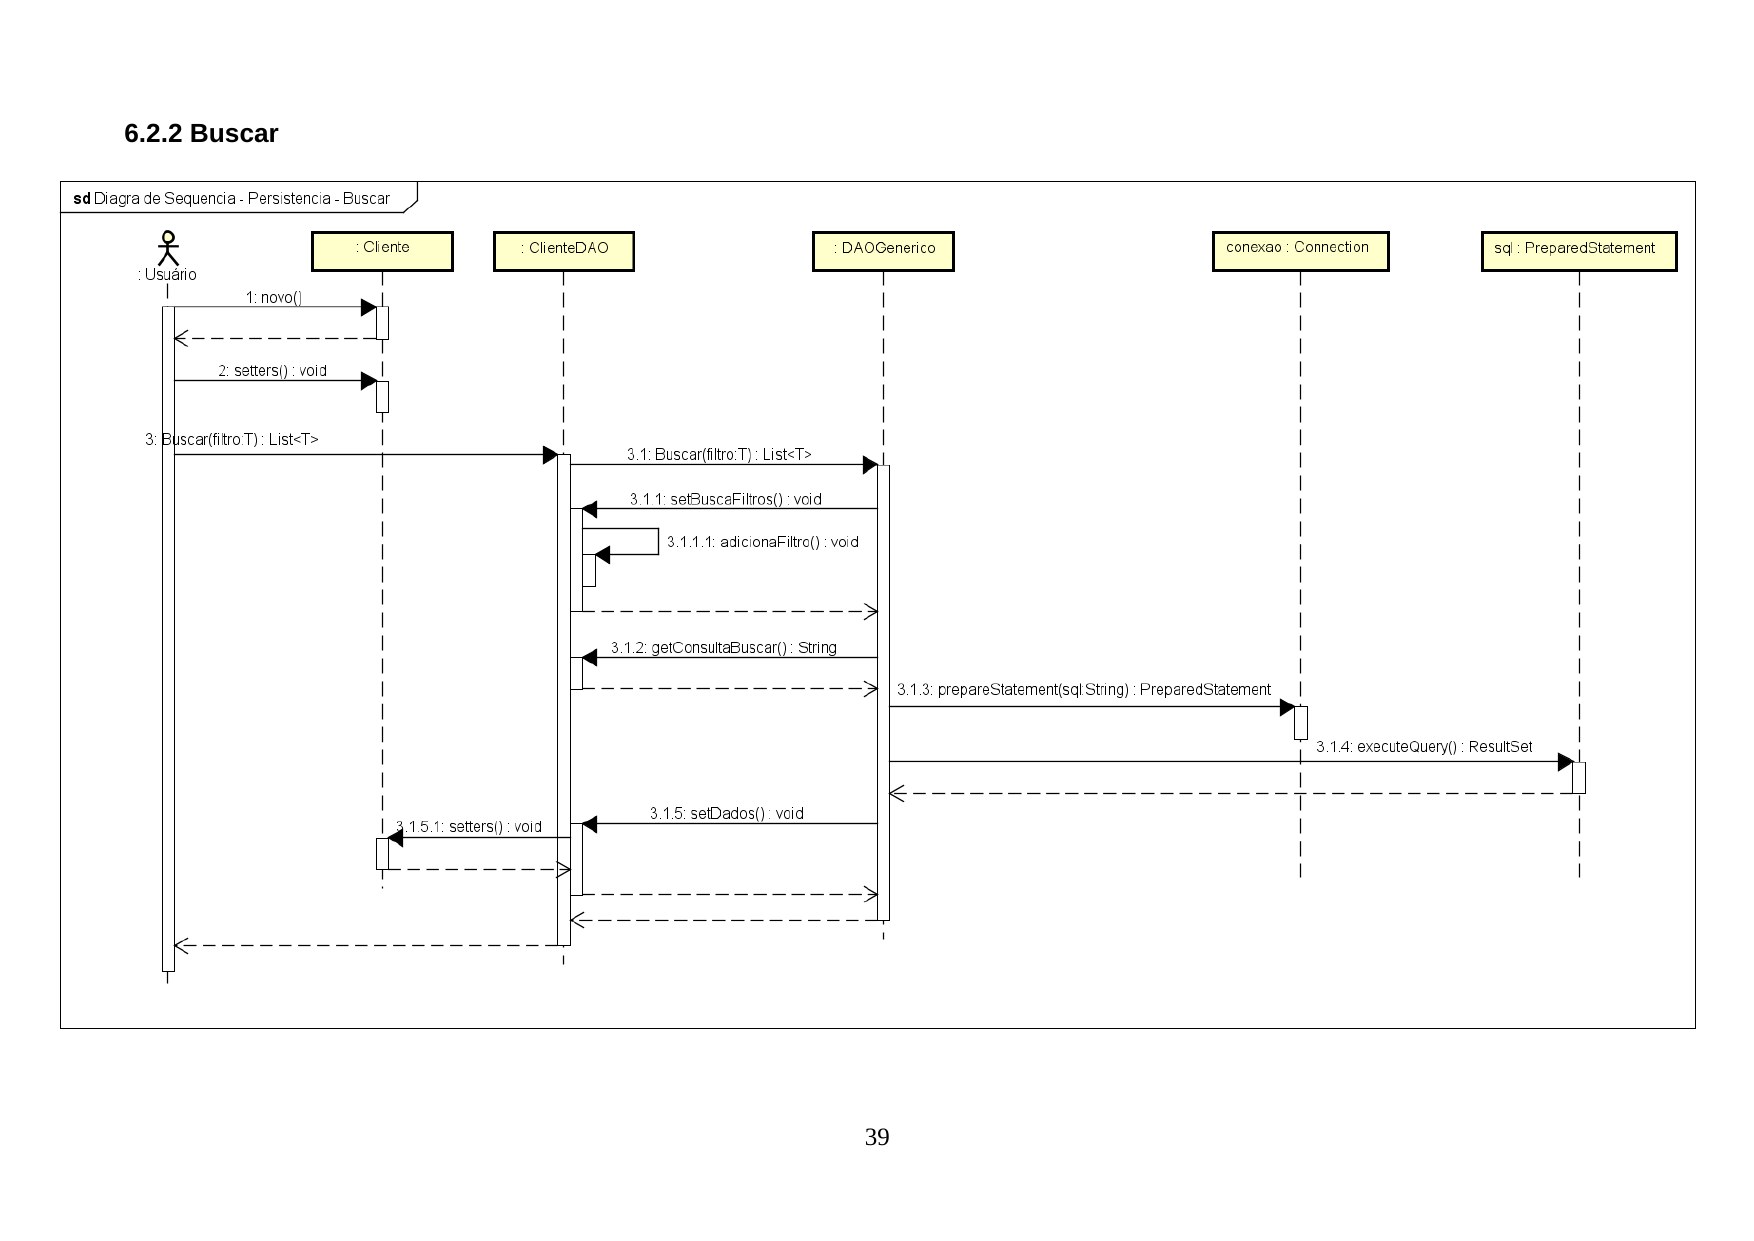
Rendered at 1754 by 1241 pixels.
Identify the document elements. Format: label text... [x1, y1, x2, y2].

picture [47, 168, 1707, 1040]
subtitle 6.2.2 Buscar [124, 118, 1636, 148]
